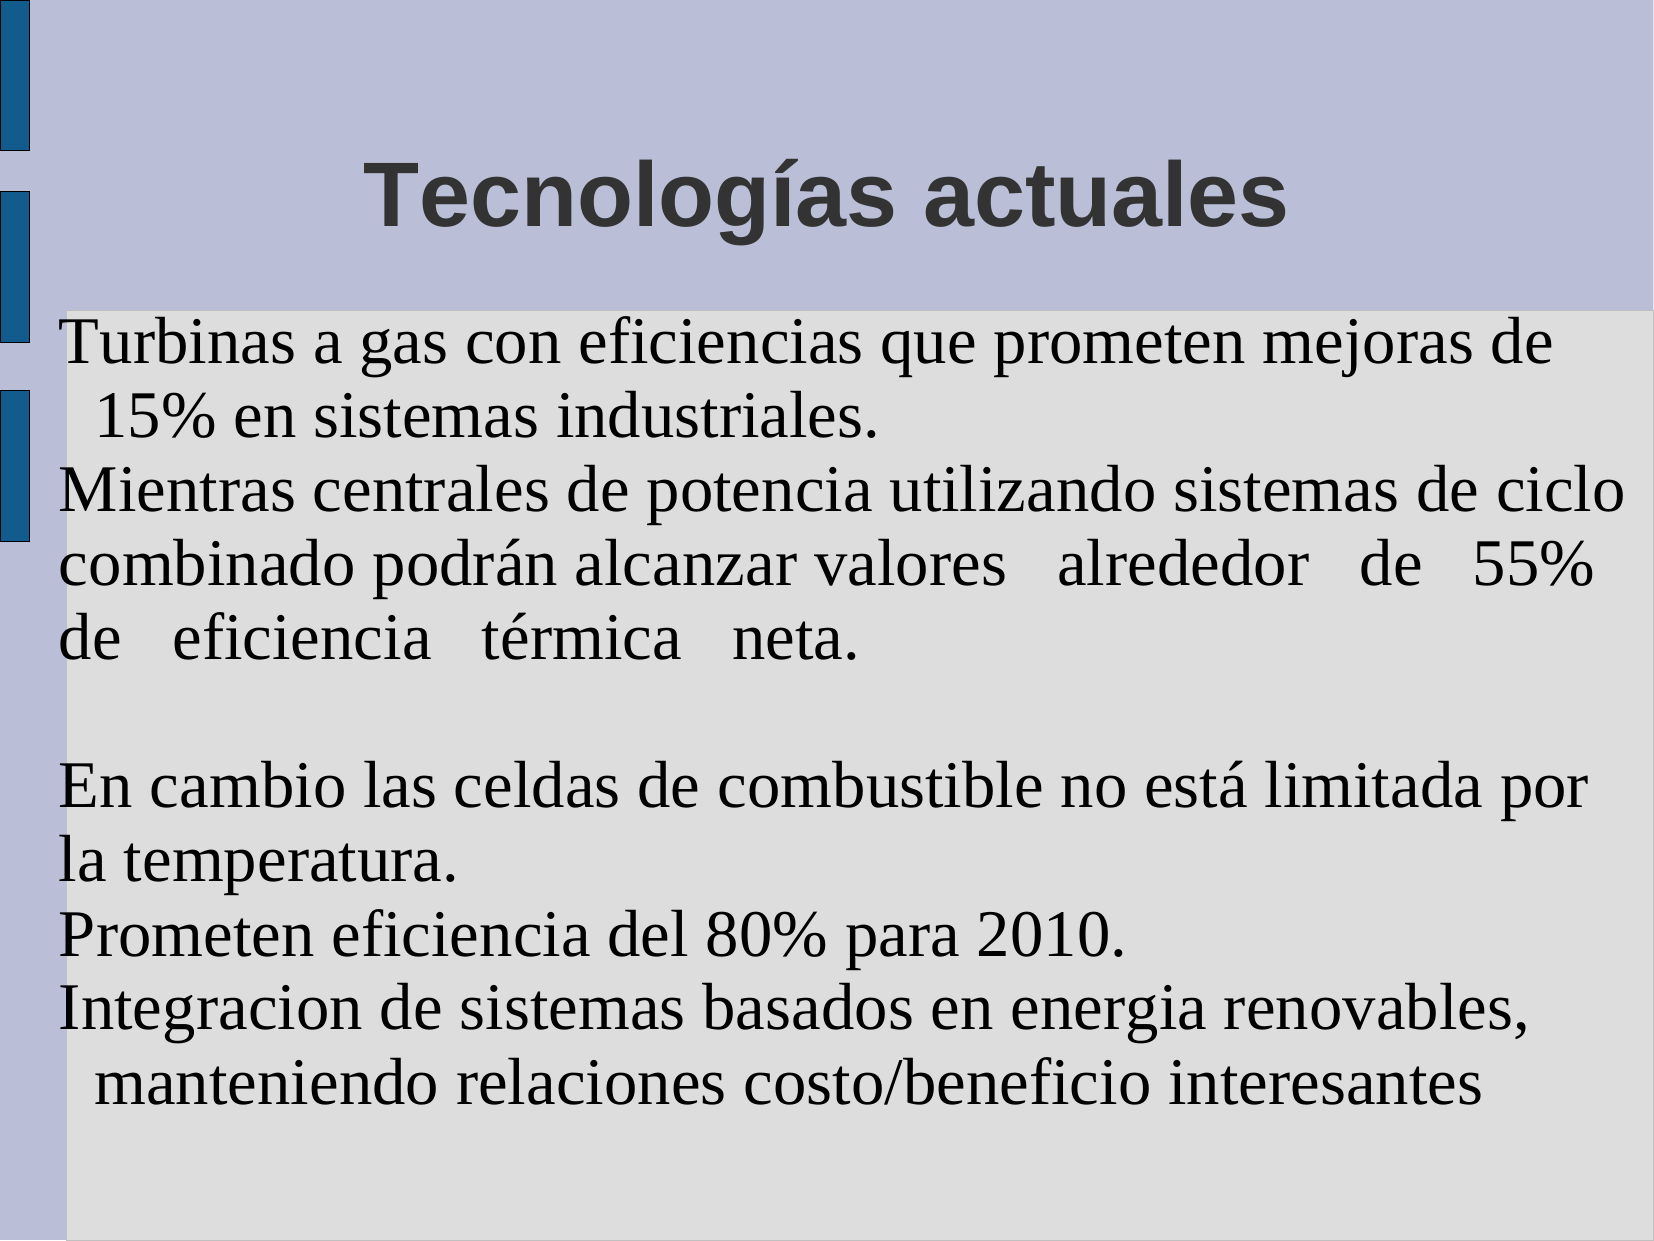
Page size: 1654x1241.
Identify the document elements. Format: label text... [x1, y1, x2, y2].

title Tecnologías actuales [121, 98, 1534, 263]
subtitle Turbinas a gas con eficiencias que prometen mejoras de 15% en sistemas industriales. Mientras centrales de potencia utilizando sistemas de ciclo combinado podrán alcanzar valores alrededor de 55% de eficiencia térmica neta. En cambio las celdas de combustible no está limitada por la temperatura. Prometen eficiencia del 80% para 2010. Integracion de sistemas basados en energia renovables, manteniendo relaciones costo/beneficio interesantes [58, 263, 1654, 1234]
